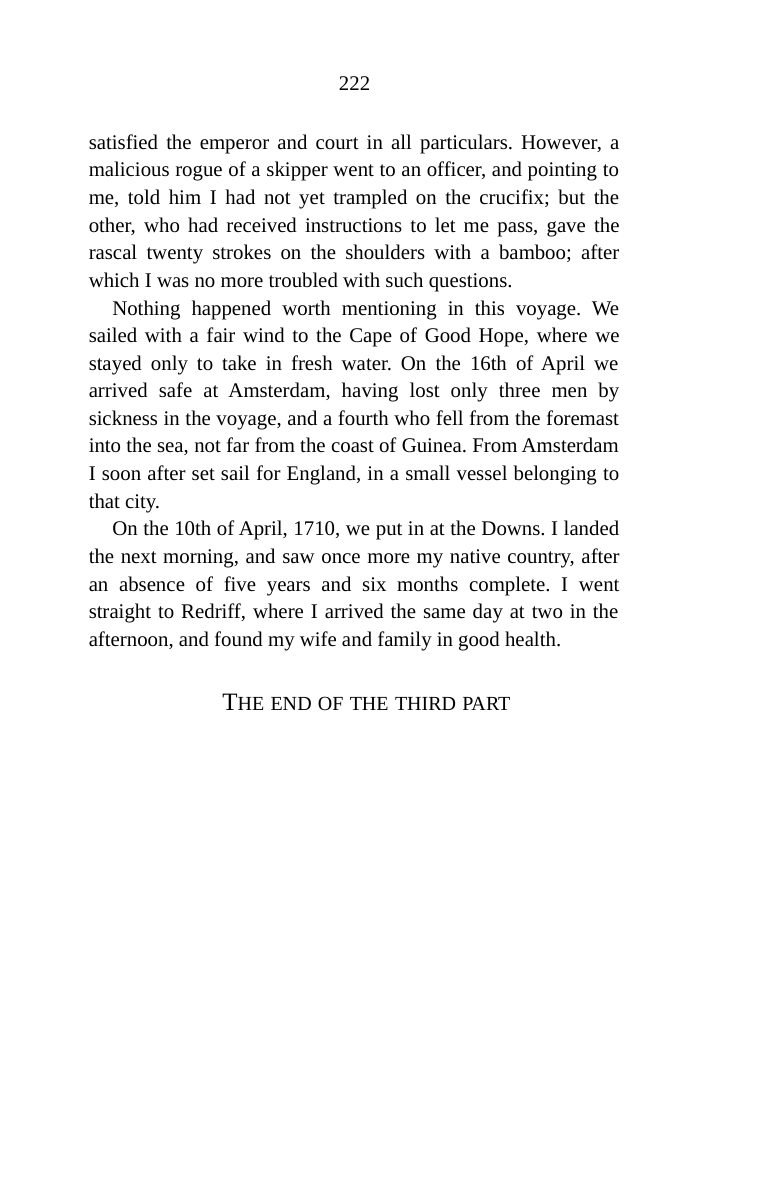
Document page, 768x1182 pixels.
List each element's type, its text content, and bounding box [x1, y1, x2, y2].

text The end of the third part [88, 687, 620, 716]
text Nothing happened worth mentioning in this voyage. We sailed with a fair wind to the Cape of Good Hope, where we stayed only to take in fresh water. On the 16th of April we arrived safe at Amsterdam, having lost only three men by sickness in the voyage, and a fourth who fell from the foremast into the sea, not far from the coast of Guinea. From Amsterdam I soon after set sail for England, in a small vessel belonging to that city. [88, 295, 620, 513]
text On the 10th of April, 1710, we put in at the Downs. I landed the next morning, and saw once more my native country, after an absence of five years and six months complete. I went straight to Redriff, where I arrived the same day at two in the afternoon, and found my wife and family in good health. [88, 516, 620, 651]
text satisfied the emperor and court in all particulars. However, a malicious rogue of a skipper went to an officer, and pointing to me, told him I had not yet trampled on the crucifix; but the other, who had received instructions to let me pass, gave the rascal twenty strokes on the shoulders with a bamboo; after which I was no more troubled with such questions. [88, 130, 620, 292]
